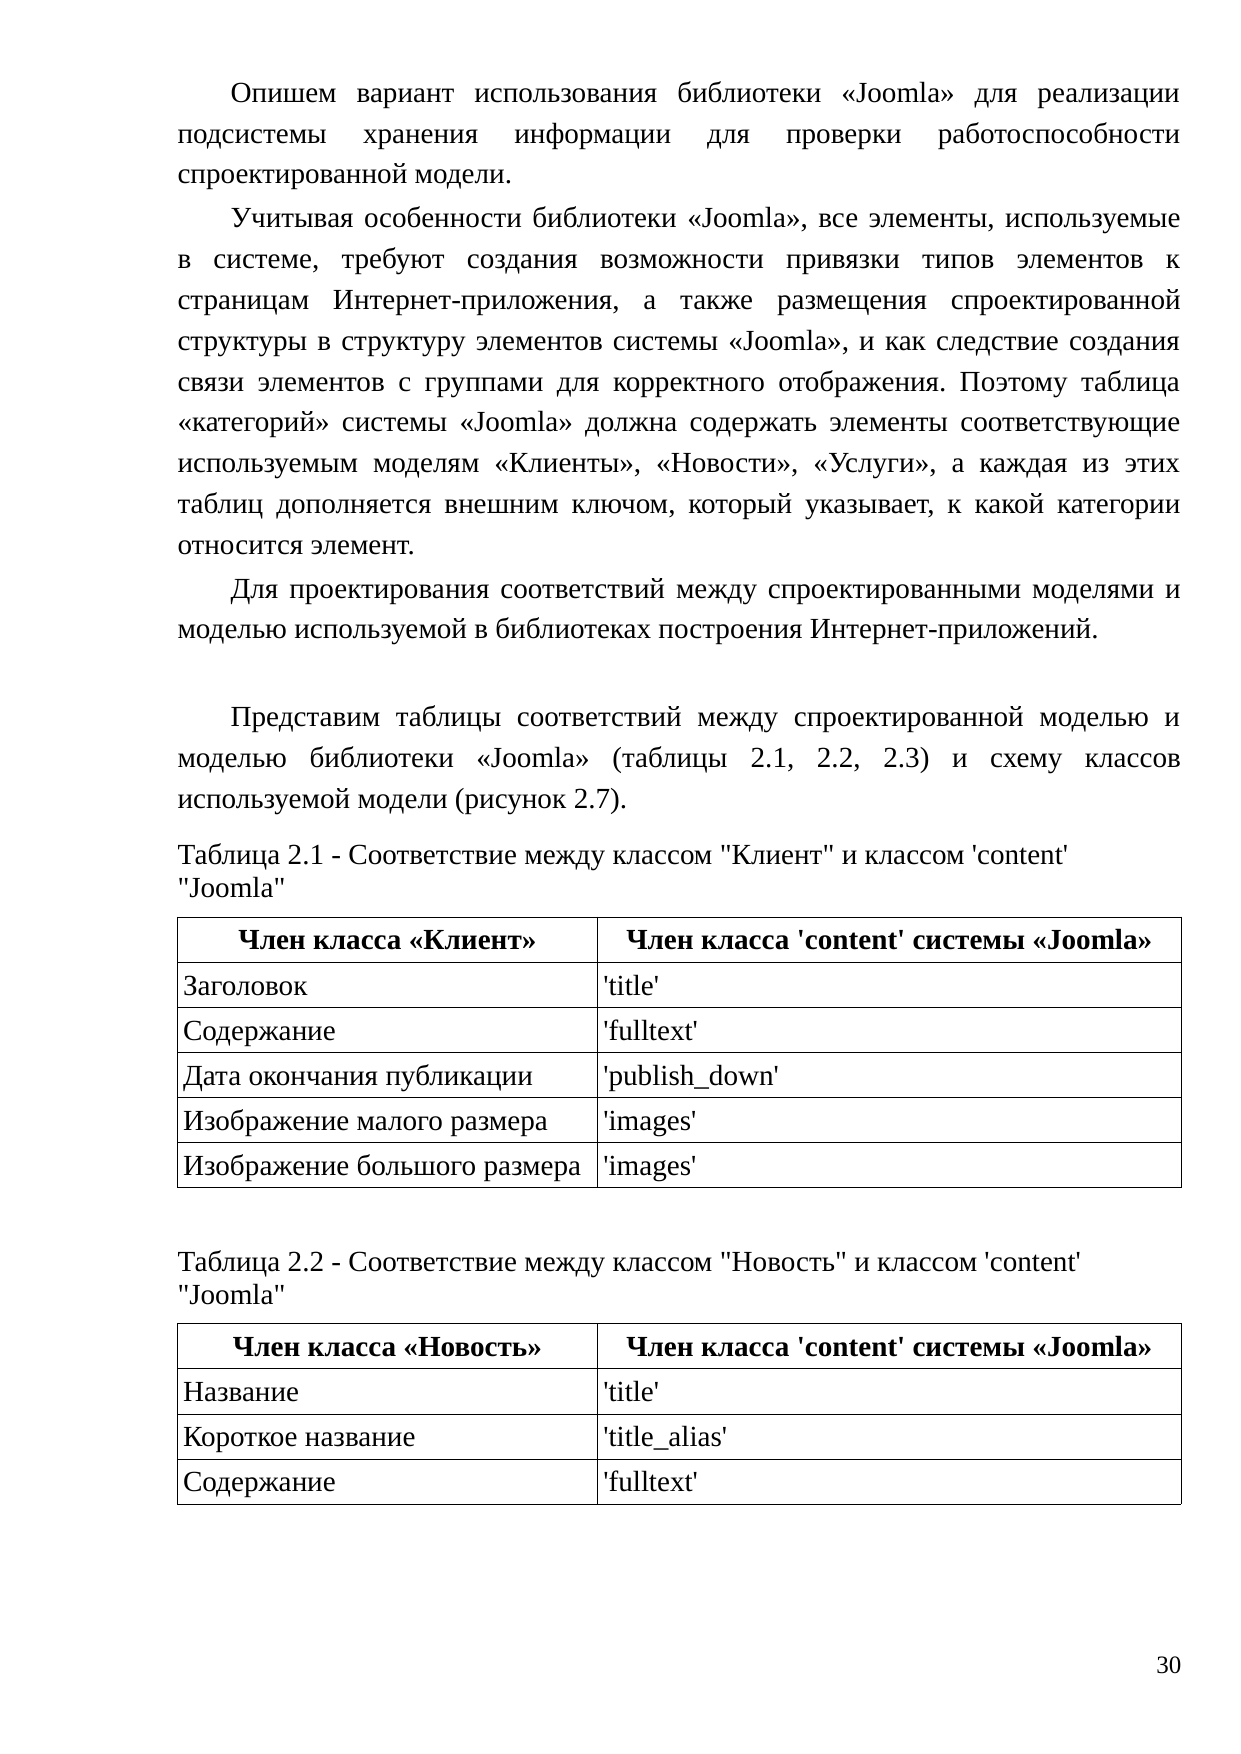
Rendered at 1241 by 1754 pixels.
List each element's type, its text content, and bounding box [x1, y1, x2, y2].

table_cell Содержание [178, 1008, 597, 1052]
table_header Член класса 'content' системы «Joomla» [598, 1324, 1181, 1368]
table_cell Изображение большого размера [178, 1143, 597, 1187]
table_cell Название [178, 1369, 597, 1413]
text Таблица 2.2 - Соответствие между классом "Новость" и классом 'content' "Joomla" [177, 1244, 1181, 1311]
table_cell Дата окончания публикации [178, 1053, 597, 1097]
table_header Член класса «Новость» [178, 1324, 597, 1368]
text Представим таблицы соответствий между спроектированной моделью и моделью библиотеки «Joomla» (таблицы 2.1, 2.2, 2.3) и схему классов используемой модели (рисунок 2.7). [177, 699, 1181, 814]
table_cell 'title_alias' [598, 1415, 1181, 1458]
text Опишем вариант использования библиотеки «Joomla» для реализации подсистемы хранения информации для проверки работоспособности спроектированной модели. [177, 75, 1181, 190]
table_header Член класса 'content' системы «Joomla» [598, 918, 1181, 962]
table_cell 'fulltext' [598, 1460, 1181, 1504]
text Учитывая особенности библиотеки «Joomla», все элементы, используемые в системе, требуют создания возможности привязки типов элементов к страницам Интернет-приложения, а также размещения спроектированной структуры в структуру элементов системы «Joomla», и как следствие создания связи элементов с группами для корректного отображения. Поэтому таблица «категорий» системы «Joomla» должна содержать элементы соответствующие используемым моделям «Клиенты», «Новости», «Услуги», а каждая из этих таблиц дополняется внешним ключом, который указывает, к какой категории относится элемент. [177, 200, 1181, 561]
text Таблица 2.1 - Соответствие между классом "Клиент" и классом 'content' "Joomla" [177, 837, 1181, 904]
table_cell 'publish_down' [598, 1053, 1181, 1097]
table_cell 'images' [598, 1143, 1181, 1187]
text Для проектирования соответствий между спроектированными моделями и моделью используемой в библиотеках построения Интернет-приложений. [177, 571, 1181, 645]
table_cell 'title' [598, 963, 1181, 1007]
table_cell Заголовок [178, 963, 597, 1007]
table_header Член класса «Клиент» [178, 918, 597, 962]
table_cell Содержание [178, 1460, 597, 1504]
table_cell 'fulltext' [598, 1008, 1181, 1052]
table_cell 'images' [598, 1098, 1181, 1142]
table_cell 'title' [598, 1369, 1181, 1413]
table_cell Изображение малого размера [178, 1098, 597, 1142]
table_cell Короткое название [178, 1415, 597, 1458]
